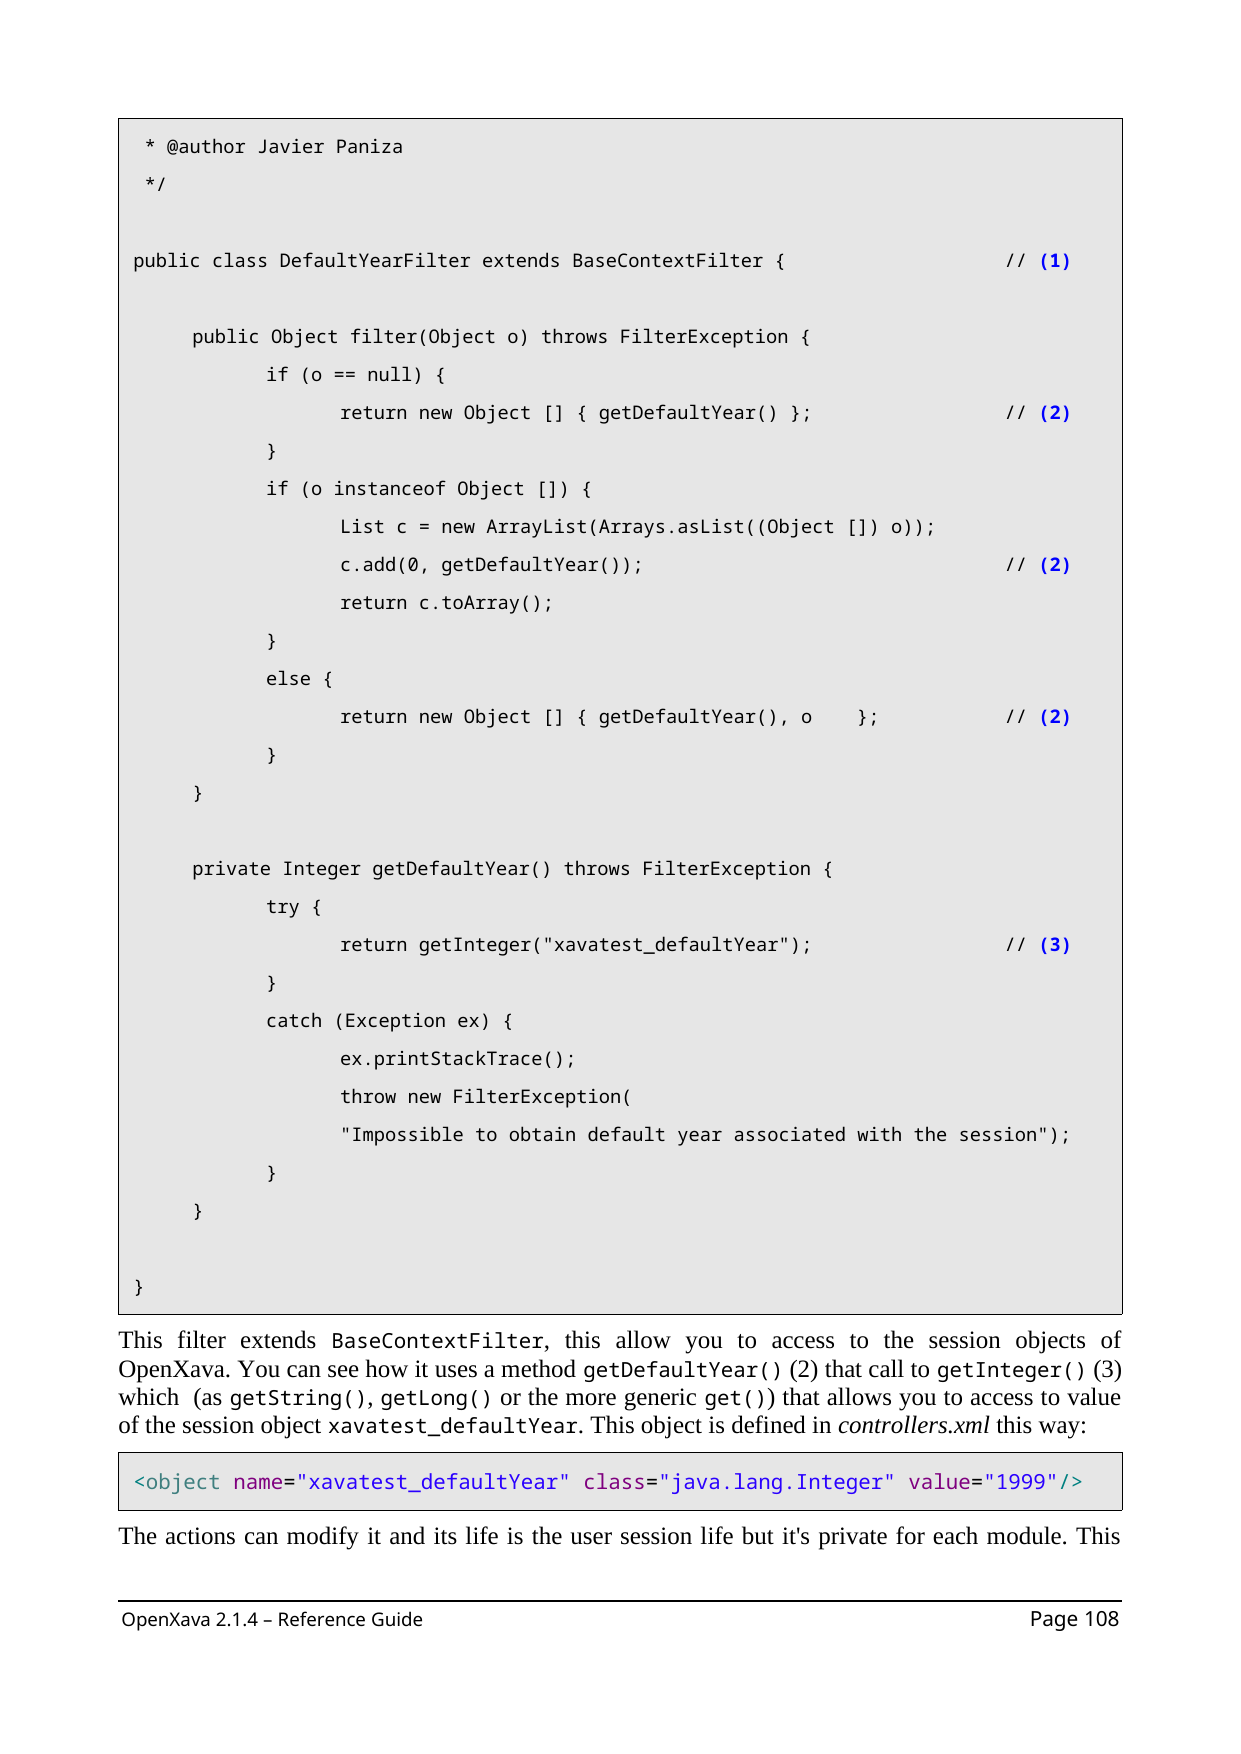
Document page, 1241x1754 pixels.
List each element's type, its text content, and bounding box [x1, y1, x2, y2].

text "Impossible to obtain default year associated with the session"); [119, 1107, 1122, 1145]
text if (o == null) { [119, 346, 1122, 384]
text List c = new ArrayList(Arrays.asList((Object []) o)); [119, 498, 1122, 536]
text ex.printStackTrace(); [119, 1031, 1122, 1069]
text } [119, 1183, 1122, 1221]
text */ [119, 156, 1122, 194]
text return new Object [] { getDefaultYear() }; // (2) [119, 384, 1122, 422]
text } [119, 1259, 1122, 1314]
text try { [119, 878, 1122, 917]
text } [119, 422, 1122, 460]
text return new Object [] { getDefaultYear(), o }; // (2) [119, 688, 1122, 726]
text public Object filter(Object o) throws FilterException { [119, 308, 1122, 346]
text throw new FilterException( [119, 1069, 1122, 1107]
text public class DefaultYearFilter extends BaseContextFilter { // (1) [119, 232, 1122, 270]
text return c.toArray(); [119, 574, 1122, 612]
text } [119, 726, 1122, 764]
text catch (Exception ex) { [119, 993, 1122, 1031]
text } [119, 1145, 1122, 1183]
text return getInteger("xavatest_defaultYear"); // (3) [119, 917, 1122, 954]
text } [119, 612, 1122, 650]
text if (o instanceof Object []) { [119, 460, 1122, 498]
text } [119, 954, 1122, 993]
text else { [119, 650, 1122, 688]
text } [119, 764, 1122, 802]
text c.add(0, getDefaultYear()); // (2) [119, 536, 1122, 574]
text private Integer getDefaultYear() throws FilterException { [119, 841, 1122, 878]
text The actions can modify it and its life is the user session life but it's private for each module. This [118, 1522, 1122, 1550]
text <object name="xavatest_defaultYear" class="java.lang.Integer" value="1999"/> [119, 1453, 1122, 1510]
text * @author Javier Paniza [119, 119, 1122, 156]
text This filter extends BaseContextFilter, this allow you to access to the session objects of OpenXava. You can see how it uses a method getDefaultYear() (2) that call to getInteger() (3) which (as getString(), getLong() or the more generic get()) that allows you to access to value of the session object xavatest_defaultYear. This object is defined in controllers.xml this way: [118, 1327, 1122, 1439]
